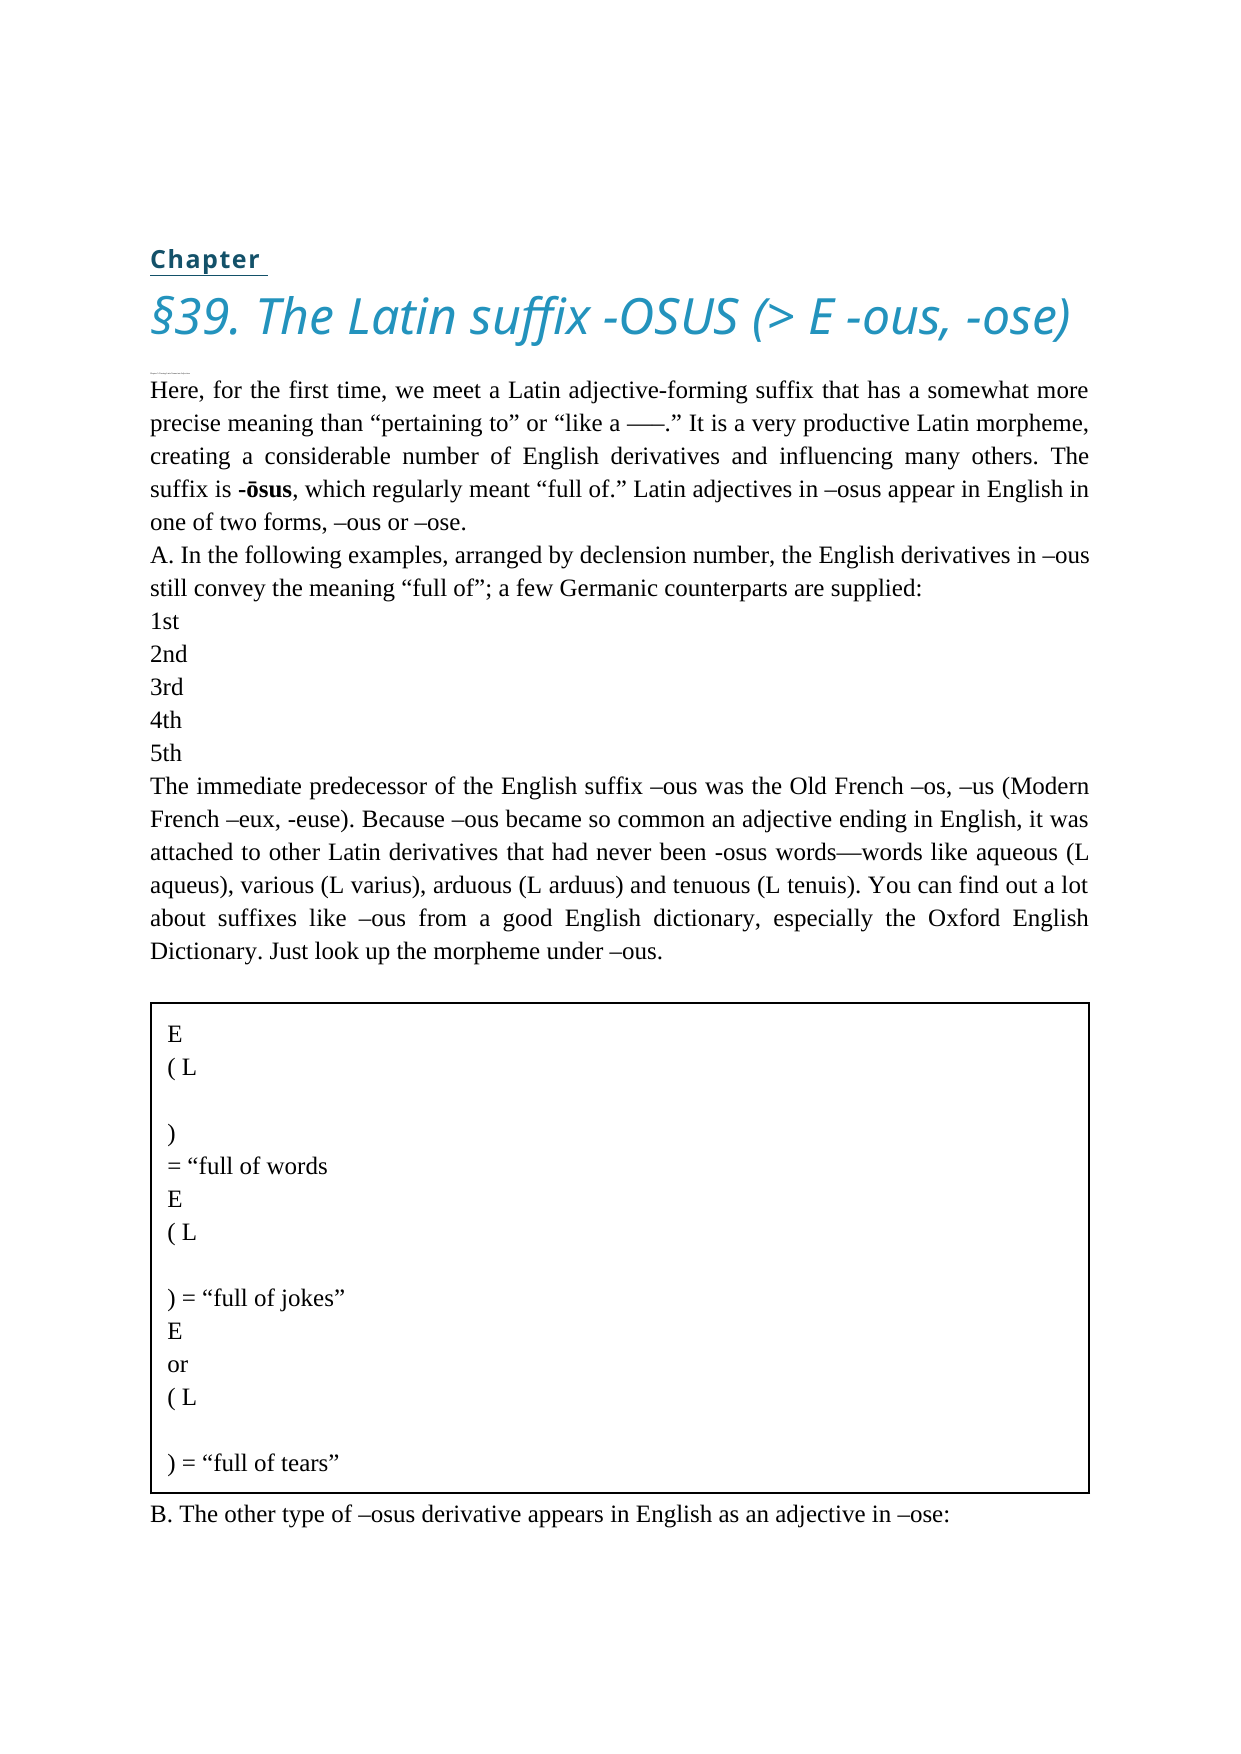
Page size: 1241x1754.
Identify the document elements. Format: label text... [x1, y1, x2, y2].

table_cell 5th [150, 738, 1090, 771]
table_cell 2nd [150, 639, 1090, 672]
text [150, 969, 1090, 1002]
subtitle Chapter [150, 241, 1090, 276]
text ) [167, 1118, 1073, 1147]
text ) = “full of jokes” [167, 1283, 1073, 1312]
table_cell 4th [150, 705, 1090, 738]
text Here, for the first time, we meet a Latin adjective-forming suffix that has a somewhat more precise meaning than “pertaining to” or “like a —–.” It is a very productive Latin morpheme, creating a considerable number of English derivatives and influencing many others. The suffix is -ōsus, which regularly meant “full of.” Latin adjectives in –osus appear in English in one of two forms, –ous or –ose. [150, 375, 1090, 536]
subtitle §39. The Latin suffix -OSUS (> E -ous, -ose) [150, 281, 1090, 349]
text E [167, 1019, 1073, 1048]
text B. The other type of –osus derivative appears in English as an adjective in –ose: [150, 1494, 1090, 1527]
text E [167, 1184, 1073, 1213]
text ( L [167, 1382, 1073, 1411]
text = “full of words [167, 1151, 1073, 1180]
text E [167, 1316, 1073, 1345]
text ( L [167, 1052, 1073, 1081]
text or [167, 1349, 1073, 1378]
text The immediate predecessor of the English suffix –ous was the Old French –os, –us (Modern French –eux, -euse). Because –ous became so common an adjective ending in English, it was attached to other Latin derivatives that had never been -osus words—words like aqueous (L aqueus), various (L varius), arduous (L arduus) and tenuous (L tenuis). You can find out a lot about suffixes like –ous from a good English dictionary, especially the Oxford English Dictionary. Just look up the morpheme under –ous. [150, 771, 1090, 965]
text ) = “full of tears” [167, 1448, 1073, 1477]
table_cell 3rd [150, 672, 1090, 705]
text ( L [167, 1217, 1073, 1246]
text A. In the following examples, arranged by declension number, the English derivatives in –ous still convey the meaning “full of”; a few Germanic counterparts are supplied: [150, 540, 1090, 602]
table_header 1st [150, 606, 1090, 639]
